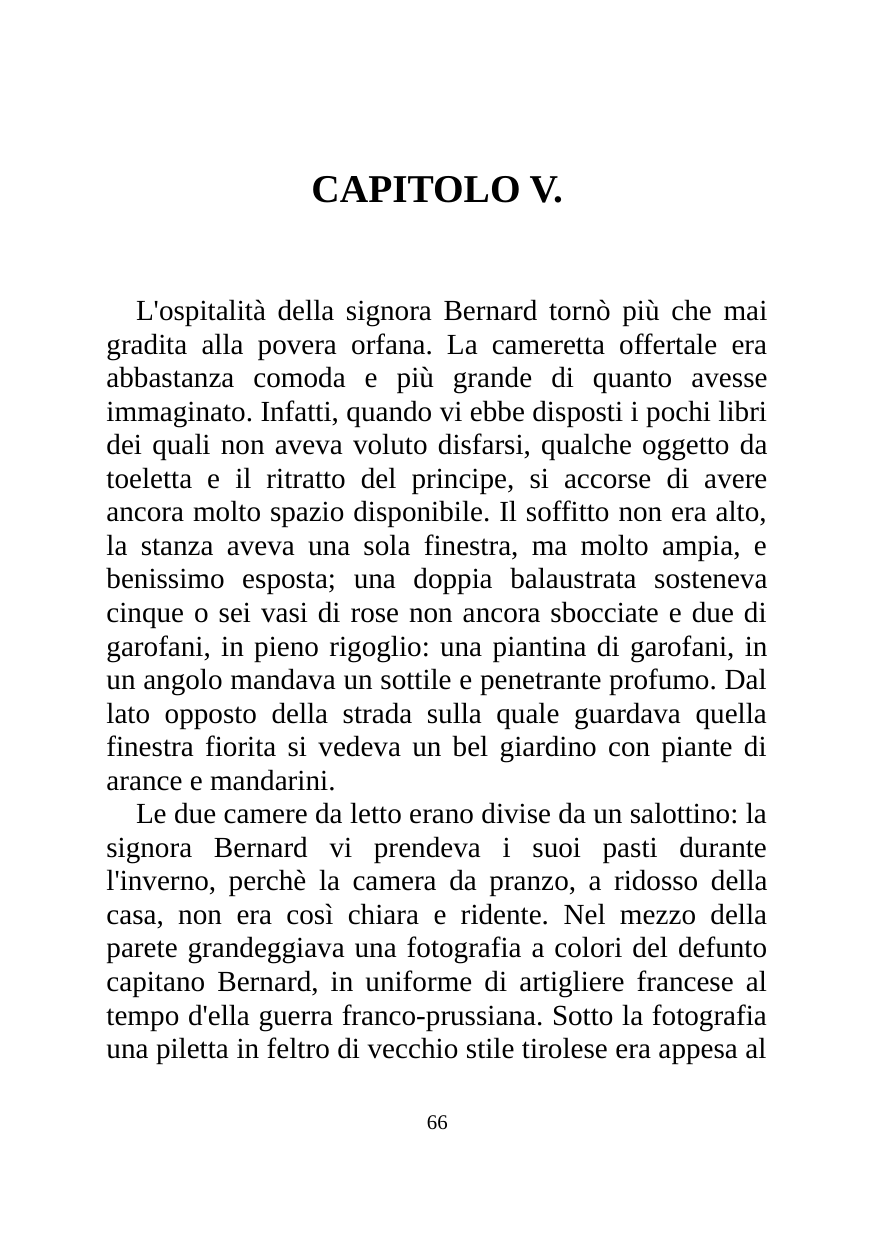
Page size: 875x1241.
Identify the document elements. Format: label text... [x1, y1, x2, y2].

subtitle CAPITOLO V. [106, 165, 768, 211]
text L'ospitalità della signora Bernard tornò più che mai gradita alla povera orfana. La cameretta offertale era abbastanza comoda e più grande di quanto avesse immaginato. Infatti, quando vi ebbe disposti i pochi libri dei quali non aveva voluto disfarsi, qualche oggetto da toeletta e il ritratto del principe, si accorse di avere ancora molto spazio disponibile. Il soffitto non era alto, la stanza aveva una sola finestra, ma molto ampia, e benissimo esposta; una doppia balaustrata sosteneva cinque o sei vasi di rose non ancora sbocciate e due di garofani, in pieno rigoglio: una piantina di garofani, in un angolo mandava un sottile e penetrante profumo. Dal lato opposto della strada sulla quale guardava quella finestra fiorita si vedeva un bel giardino con piante di arance e mandarini. [106, 293, 768, 796]
text Le due camere da letto erano divise da un salottino: la signora Bernard vi prendeva i suoi pasti durante l'inverno, perchè la camera da pranzo, a ridosso della casa, non era così chiara e ridente. Nel mezzo della parete grandeggiava una fotografia a colori del defunto capitano Bernard, in uniforme di artigliere francese al tempo d'ella guerra franco-prussiana. Sotto la fotografia una piletta in feltro di vecchio stile tirolese era appesa al [106, 796, 768, 1065]
